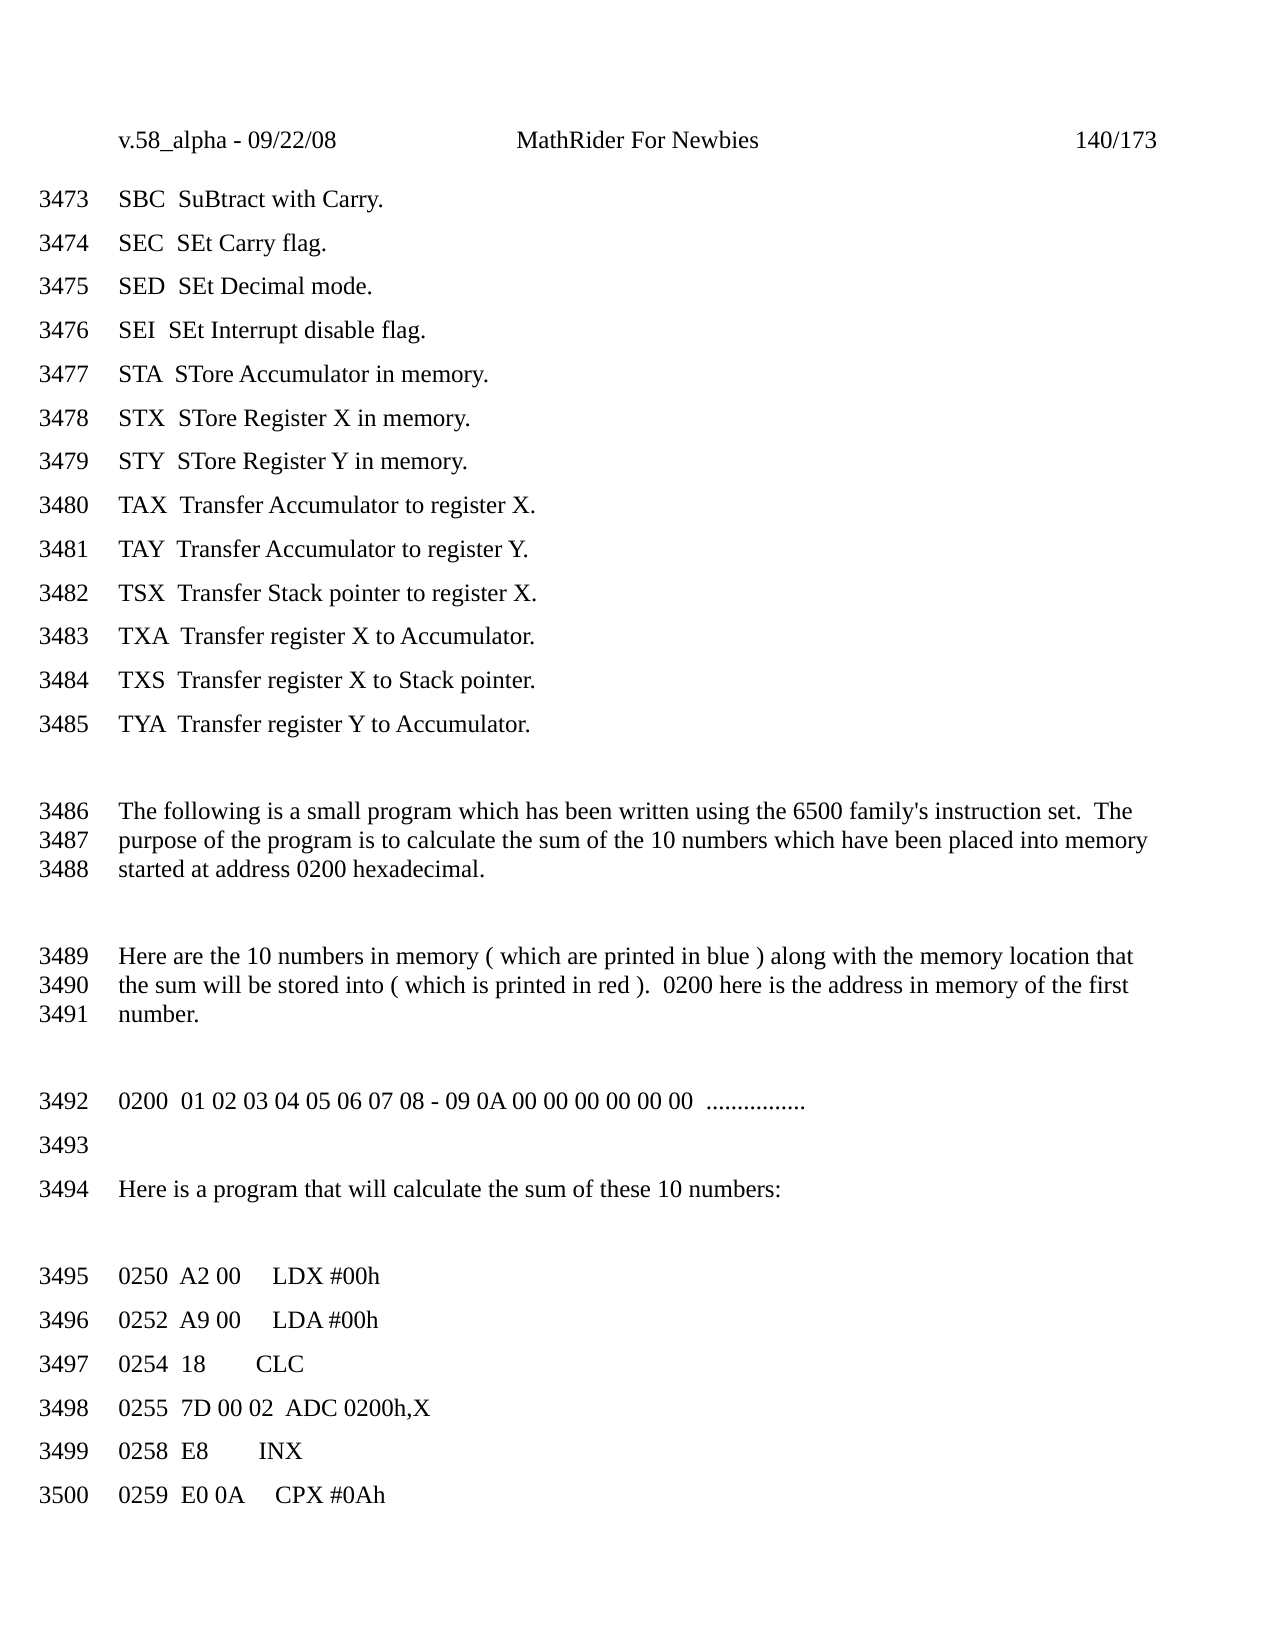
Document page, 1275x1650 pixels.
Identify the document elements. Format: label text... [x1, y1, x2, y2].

text 0254 18 CLC [118, 1349, 1157, 1378]
text TAY Transfer Accumulator to register Y. [118, 534, 1157, 563]
text STX STore Register X in memory. [118, 403, 1157, 431]
text Here are the 10 numbers in memory ( which are printed in blue ) along with the memory location that the sum will be stored into ( which is printed in red ). 0200 here is the address in memory of the first number. [118, 941, 1157, 1028]
text SEC SEt Carry flag. [118, 228, 1157, 256]
text TYA Transfer register Y to Accumulator. [118, 709, 1157, 738]
text TSX Transfer Stack pointer to register X. [118, 578, 1157, 606]
text 0250 A2 00 LDX #00h [118, 1261, 1157, 1290]
text 0200 01 02 03 04 05 06 07 08 - 09 0A 00 00 00 00 00 00 ................ [118, 1086, 1157, 1115]
text TXA Transfer register X to Accumulator. [118, 621, 1157, 650]
text TAX Transfer Accumulator to register X. [118, 490, 1157, 519]
text STA STore Accumulator in memory. [118, 359, 1157, 388]
text The following is a small program which has been written using the 6500 family's instruction set. The purpose of the program is to calculate the sum of the 10 numbers which have been placed into memory started at address 0200 hexadecimal. [118, 796, 1157, 883]
text SEI SEt Interrupt disable flag. [118, 315, 1157, 344]
text Here is a program that will calculate the sum of these 10 numbers: [118, 1174, 1157, 1203]
text 0252 A9 00 LDA #00h [118, 1305, 1157, 1334]
text SED SEt Decimal mode. [118, 271, 1157, 300]
text TXS Transfer register X to Stack pointer. [118, 665, 1157, 694]
text STY STore Register Y in memory. [118, 446, 1157, 475]
text 0258 E8 INX [118, 1436, 1157, 1465]
text 0259 E0 0A CPX #0Ah [118, 1480, 1157, 1509]
text SBC SuBtract with Carry. [118, 184, 1157, 213]
text 0255 7D 00 02 ADC 0200h,X [118, 1393, 1157, 1421]
